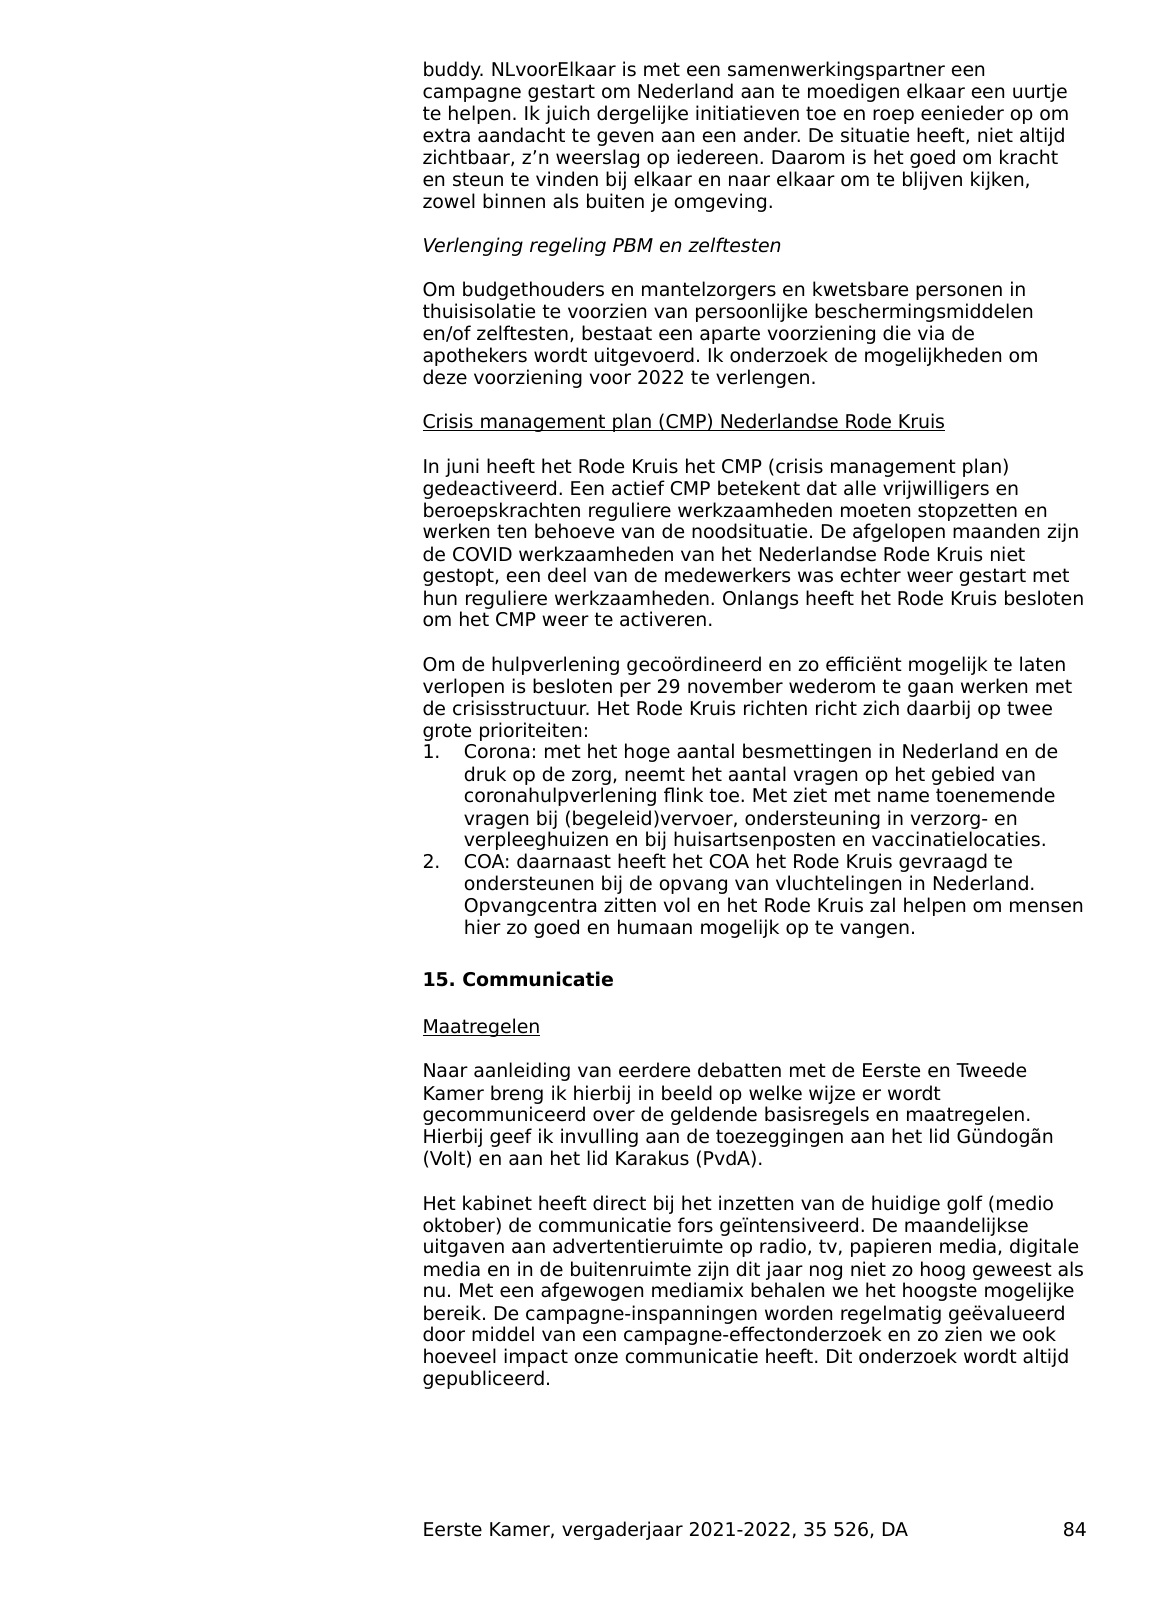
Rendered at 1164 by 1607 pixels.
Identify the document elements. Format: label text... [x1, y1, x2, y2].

text 1. Corona: met het hoge aantal besmettingen in Nederland en de druk op de zorg, neemt het aantal vragen op het gebied van coronahulpverlening flink toe. Met ziet met name toenemende vragen bij (begeleid)vervoer, ondersteuning in verzorg- en verpleeghuizen en bij huisartsenposten en vaccinatielocaties. [422, 741, 1087, 851]
text In juni heeft het Rode Kruis het CMP (crisis management plan) gedeactiveerd. Een actief CMP betekent dat alle vrijwilligers en beroepskrachten reguliere werkzaamheden moeten stopzetten en werken ten behoeve van de noodsituatie. De afgelopen maanden zijn de COVID werkzaamheden van het Nederlandse Rode Kruis niet gestopt, een deel van de medewerkers was echter weer gestart met hun reguliere werkzaamheden. Onlangs heeft het Rode Kruis besloten om het CMP weer te activeren. [422, 456, 1087, 631]
subtitle Verlenging regeling PBM en zelftesten [422, 235, 1087, 257]
subtitle Crisis management plan (CMP) Nederlandse Rode Kruis [422, 411, 1087, 433]
text buddy. NLvoorElkaar is met een samenwerkingspartner een campagne gestart om Nederland aan te moedigen elkaar een uurtje te helpen. Ik juich dergelijke initiatieven toe en roep eenieder op om extra aandacht te geven aan een ander. De situatie heeft, niet altijd zichtbaar, z’n weerslag op iedereen. Daarom is het goed om kracht en steun te vinden bij elkaar en naar elkaar om te blijven kijken, zowel binnen als buiten je omgeving. [422, 59, 1087, 213]
text Om de hulpverlening gecoördineerd en zo efficiënt mogelijk te laten verlopen is besloten per 29 november wederom te gaan werken met de crisisstructuur. Het Rode Kruis richten richt zich daarbij op twee grote prioriteiten: [422, 653, 1087, 741]
text Naar aanleiding van eerdere debatten met de Eerste en Tweede Kamer breng ik hierbij in beeld op welke wijze er wordt gecommuniceerd over de geldende basisregels en maatregelen. Hierbij geef ik invulling aan de toezeggingen aan het lid Gündogãn (Volt) en aan het lid Karakus (PvdA). [422, 1060, 1087, 1170]
subtitle 15. Communicatie [422, 969, 1087, 991]
text Het kabinet heeft direct bij het inzetten van de huidige golf (medio oktober) de communicatie fors geïntensiveerd. De maandelijkse uitgaven aan advertentieruimte op radio, tv, papieren media, digitale media en in de buitenruimte zijn dit jaar nog niet zo hoog geweest als nu. Met een afgewogen mediamix behalen we het hoogste mogelijke bereik. De campagne-inspanningen worden regelmatig geëvalueerd door middel van een campagne-effectonderzoek en zo zien we ook hoeveel impact onze communicatie heeft. Dit onderzoek wordt altijd gepubliceerd. [422, 1192, 1087, 1390]
text Om budgethouders en mantelzorgers en kwetsbare personen in thuisisolatie te voorzien van persoonlijke beschermingsmiddelen en/of zelftesten, bestaat een aparte voorziening die via de apothekers wordt uitgevoerd. Ik onderzoek de mogelijkheden om deze voorziening voor 2022 te verlengen. [422, 279, 1087, 389]
text 2. COA: daarnaast heeft het COA het Rode Kruis gevraagd te ondersteunen bij de opvang van vluchtelingen in Nederland. Opvangcentra zitten vol en het Rode Kruis zal helpen om mensen hier zo goed en humaan mogelijk op te vangen. [422, 851, 1087, 939]
subtitle Maatregelen [422, 1016, 1087, 1038]
